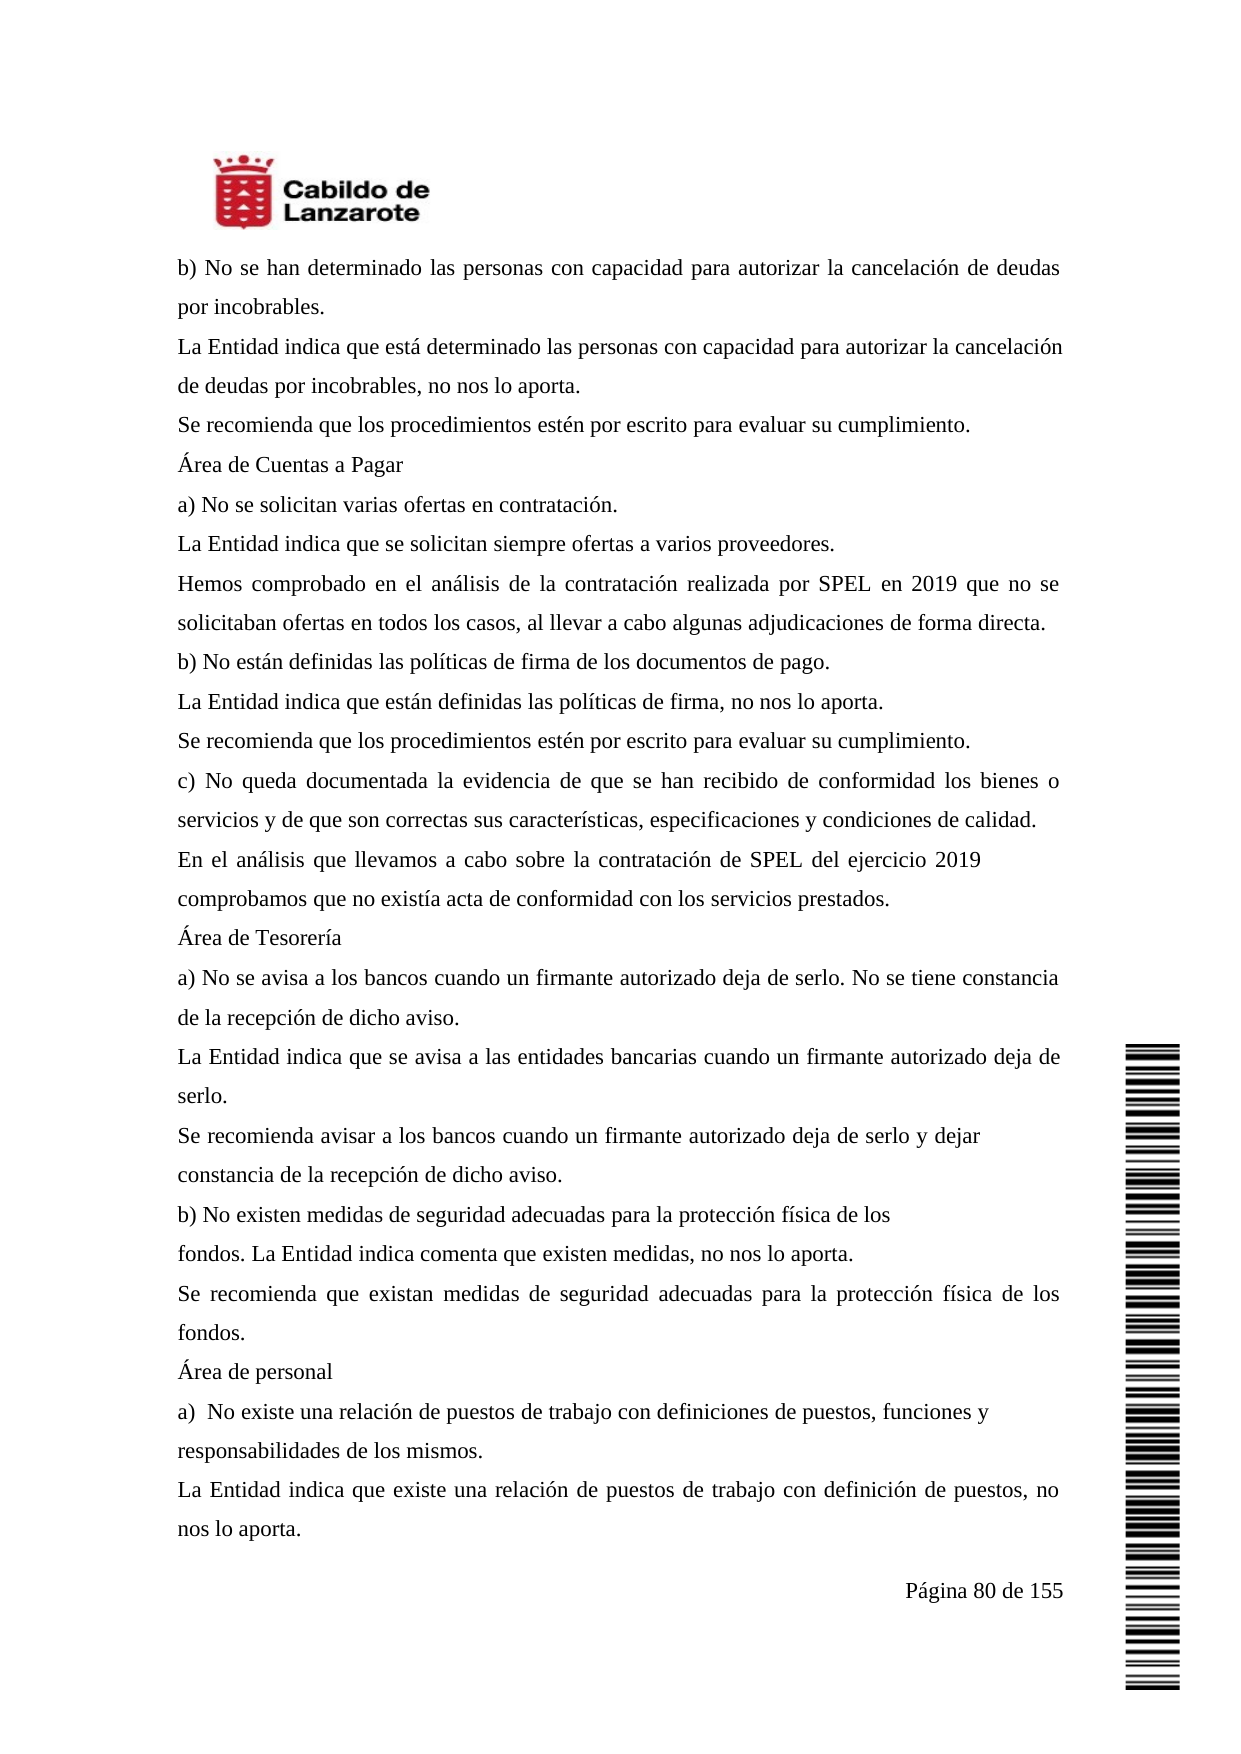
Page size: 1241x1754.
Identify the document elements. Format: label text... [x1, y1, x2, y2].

text Se recomienda que los procedimientos estén por escrito para evaluar su cumplimiento. [177, 412, 1190, 438]
list No se solicitan varias ofertas en contratación. [177, 491, 1190, 517]
text Área de Tesorería [177, 925, 1190, 951]
text Página 80 de 155 [37, 1577, 1063, 1603]
list No se avisa a los bancos cuando un firmante autorizado deja de serlo. No se tiene constancia de la recepción de dicho aviso. [177, 964, 1061, 1030]
text Se recomienda que los procedimientos estén por escrito para evaluar su cumplimiento. [177, 727, 1190, 754]
text Se recomienda que existan medidas de seguridad adecuadas para la protección física de los fondos. [177, 1280, 1064, 1346]
text La Entidad indica que está determinado las personas con capacidad para autorizar la cancelación de deudas por incobrables, no nos lo aporta. [177, 333, 1064, 399]
text La Entidad indica que se solicitan siempre ofertas a varios proveedores. [177, 530, 1190, 557]
text La Entidad indica que están definidas las políticas de firma, no nos lo aporta. [177, 688, 1190, 714]
list No existe una relación de puestos de trabajo con definiciones de puestos, funciones y responsabilidades de los mismos. [177, 1398, 1062, 1463]
picture [212, 151, 431, 230]
list No están definidas las políticas de firma de los documentos de pago. [177, 648, 1190, 675]
list No existen medidas de seguridad adecuadas para la protección física de los fondos. La Entidad indica comenta que existen medidas, no nos lo aporta. [177, 1201, 963, 1267]
text Área de Cuentas a Pagar [177, 451, 1190, 478]
text Hemos comprobado en el análisis de la contratación realizada por SPEL en 2019 que no se solicitaban ofertas en todos los casos, al llevar a cabo algunas adjudicaciones de forma directa. [177, 569, 1064, 635]
list No queda documentada la evidencia de que se han recibido de conformidad los bienes o servicios y de que son correctas sus características, especificaciones y condiciones de calidad. En el análisis que llevamos a cabo sobre la contratación de SPEL del ejercicio 2019 comprobamos que no existía acta de conformidad con los servicios prestados. [177, 767, 1062, 912]
text Se recomienda avisar a los bancos cuando un firmante autorizado deja de serlo y dejar constancia de la recepción de dicho aviso. [177, 1122, 1064, 1188]
text La Entidad indica que existe una relación de puestos de trabajo con definición de puestos, no nos lo aporta. [177, 1476, 1064, 1542]
list No se han determinado las personas con capacidad para autorizar la cancelación de deudas por incobrables. [177, 254, 1062, 320]
text Área de personal [177, 1359, 1125, 1385]
picture [1125, 1044, 1180, 1690]
text La Entidad indica que se avisa a las entidades bancarias cuando un firmante autorizado deja de serlo. [177, 1043, 1064, 1109]
